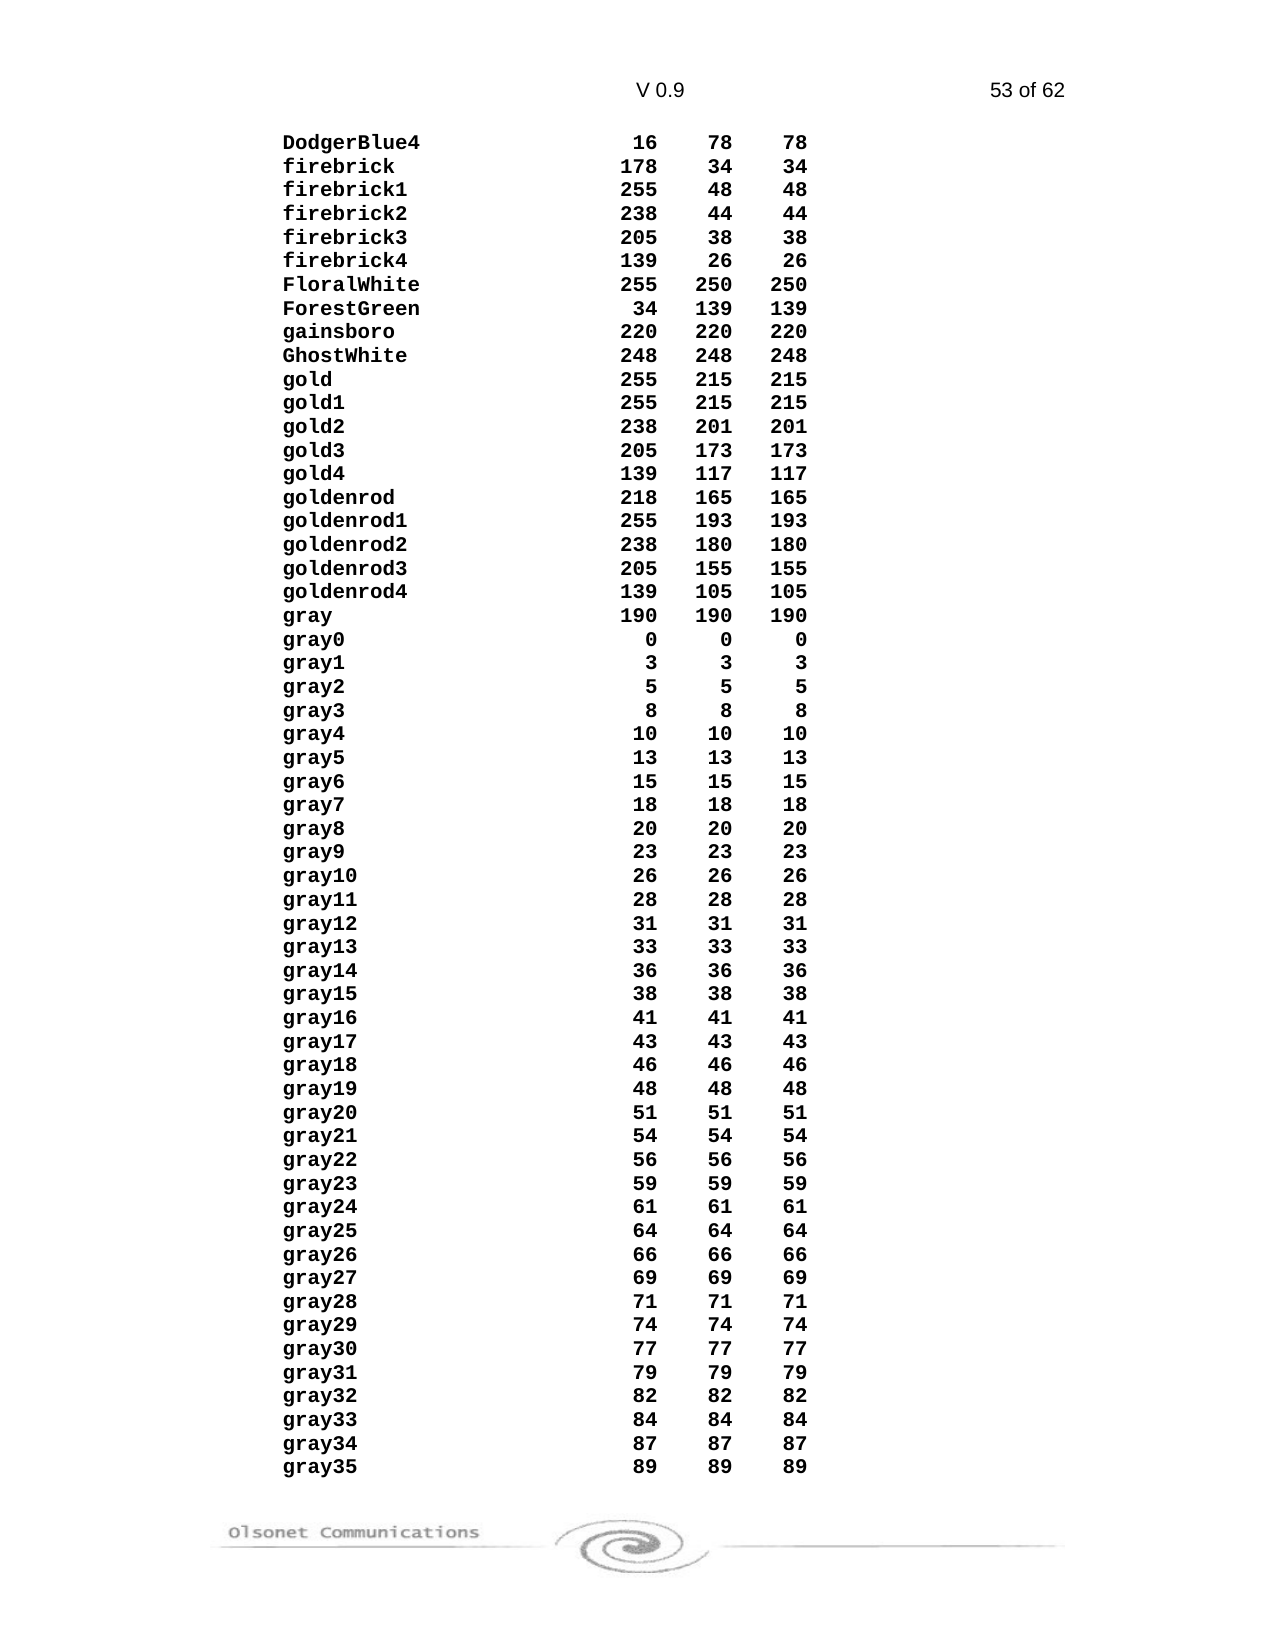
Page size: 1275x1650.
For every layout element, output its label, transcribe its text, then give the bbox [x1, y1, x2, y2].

text gray17 43 43 43 [282, 1031, 1065, 1054]
text gray16 41 41 41 [282, 1007, 1065, 1031]
text gray32 82 82 82 [282, 1385, 1065, 1409]
text gray29 74 74 74 [282, 1314, 1065, 1338]
text gray20 51 51 51 [282, 1102, 1065, 1125]
text gray18 46 46 46 [282, 1054, 1065, 1078]
text gray15 38 38 38 [282, 983, 1065, 1007]
text gray30 77 77 77 [282, 1338, 1065, 1362]
text FloralWhite 255 250 250 [282, 274, 1065, 298]
text gray1 3 3 3 [282, 652, 1065, 676]
text gray27 69 69 69 [282, 1267, 1065, 1291]
text goldenrod 218 165 165 [282, 487, 1065, 511]
text firebrick2 238 44 44 [282, 203, 1065, 227]
text gray31 79 79 79 [282, 1362, 1065, 1385]
text gray28 71 71 71 [282, 1291, 1065, 1314]
text gold3 205 173 173 [282, 439, 1065, 463]
text DodgerBlue4 16 78 78 [282, 132, 1065, 156]
text gray26 66 66 66 [282, 1243, 1065, 1267]
text gray19 48 48 48 [282, 1078, 1065, 1102]
text gray25 64 64 64 [282, 1220, 1065, 1243]
text gray34 87 87 87 [282, 1433, 1065, 1456]
text gray9 23 23 23 [282, 842, 1065, 865]
text goldenrod4 139 105 105 [282, 581, 1065, 605]
text GhostWhite 248 248 248 [282, 345, 1065, 369]
text gold2 238 201 201 [282, 416, 1065, 439]
text gray2 5 5 5 [282, 676, 1065, 700]
text gray0 0 0 0 [282, 629, 1065, 652]
text gray23 59 59 59 [282, 1173, 1065, 1196]
picture [210, 1504, 1065, 1596]
text firebrick3 205 38 38 [282, 227, 1065, 250]
text firebrick1 255 48 48 [282, 179, 1065, 203]
text gray7 18 18 18 [282, 794, 1065, 818]
text firebrick4 139 26 26 [282, 250, 1065, 274]
text gray10 26 26 26 [282, 865, 1065, 889]
text gold 255 215 215 [282, 369, 1065, 392]
text ForestGreen 34 139 139 [282, 298, 1065, 321]
text gray8 20 20 20 [282, 818, 1065, 842]
text gray22 56 56 56 [282, 1149, 1065, 1173]
text gray11 28 28 28 [282, 889, 1065, 912]
text gray 190 190 190 [282, 605, 1065, 629]
text firebrick 178 34 34 [282, 156, 1065, 179]
text goldenrod1 255 193 193 [282, 511, 1065, 534]
text gray33 84 84 84 [282, 1409, 1065, 1433]
text gray4 10 10 10 [282, 723, 1065, 747]
text gray24 61 61 61 [282, 1196, 1065, 1220]
text goldenrod3 205 155 155 [282, 558, 1065, 581]
text gold1 255 215 215 [282, 392, 1065, 416]
text gold4 139 117 117 [282, 463, 1065, 487]
text gray5 13 13 13 [282, 747, 1065, 771]
text gray12 31 31 31 [282, 912, 1065, 936]
text gray35 89 89 89 [282, 1456, 1065, 1480]
text gray3 8 8 8 [282, 700, 1065, 723]
text gainsboro 220 220 220 [282, 321, 1065, 345]
text goldenrod2 238 180 180 [282, 534, 1065, 558]
text gray21 54 54 54 [282, 1125, 1065, 1149]
text gray14 36 36 36 [282, 960, 1065, 983]
text gray13 33 33 33 [282, 936, 1065, 960]
text gray6 15 15 15 [282, 771, 1065, 794]
